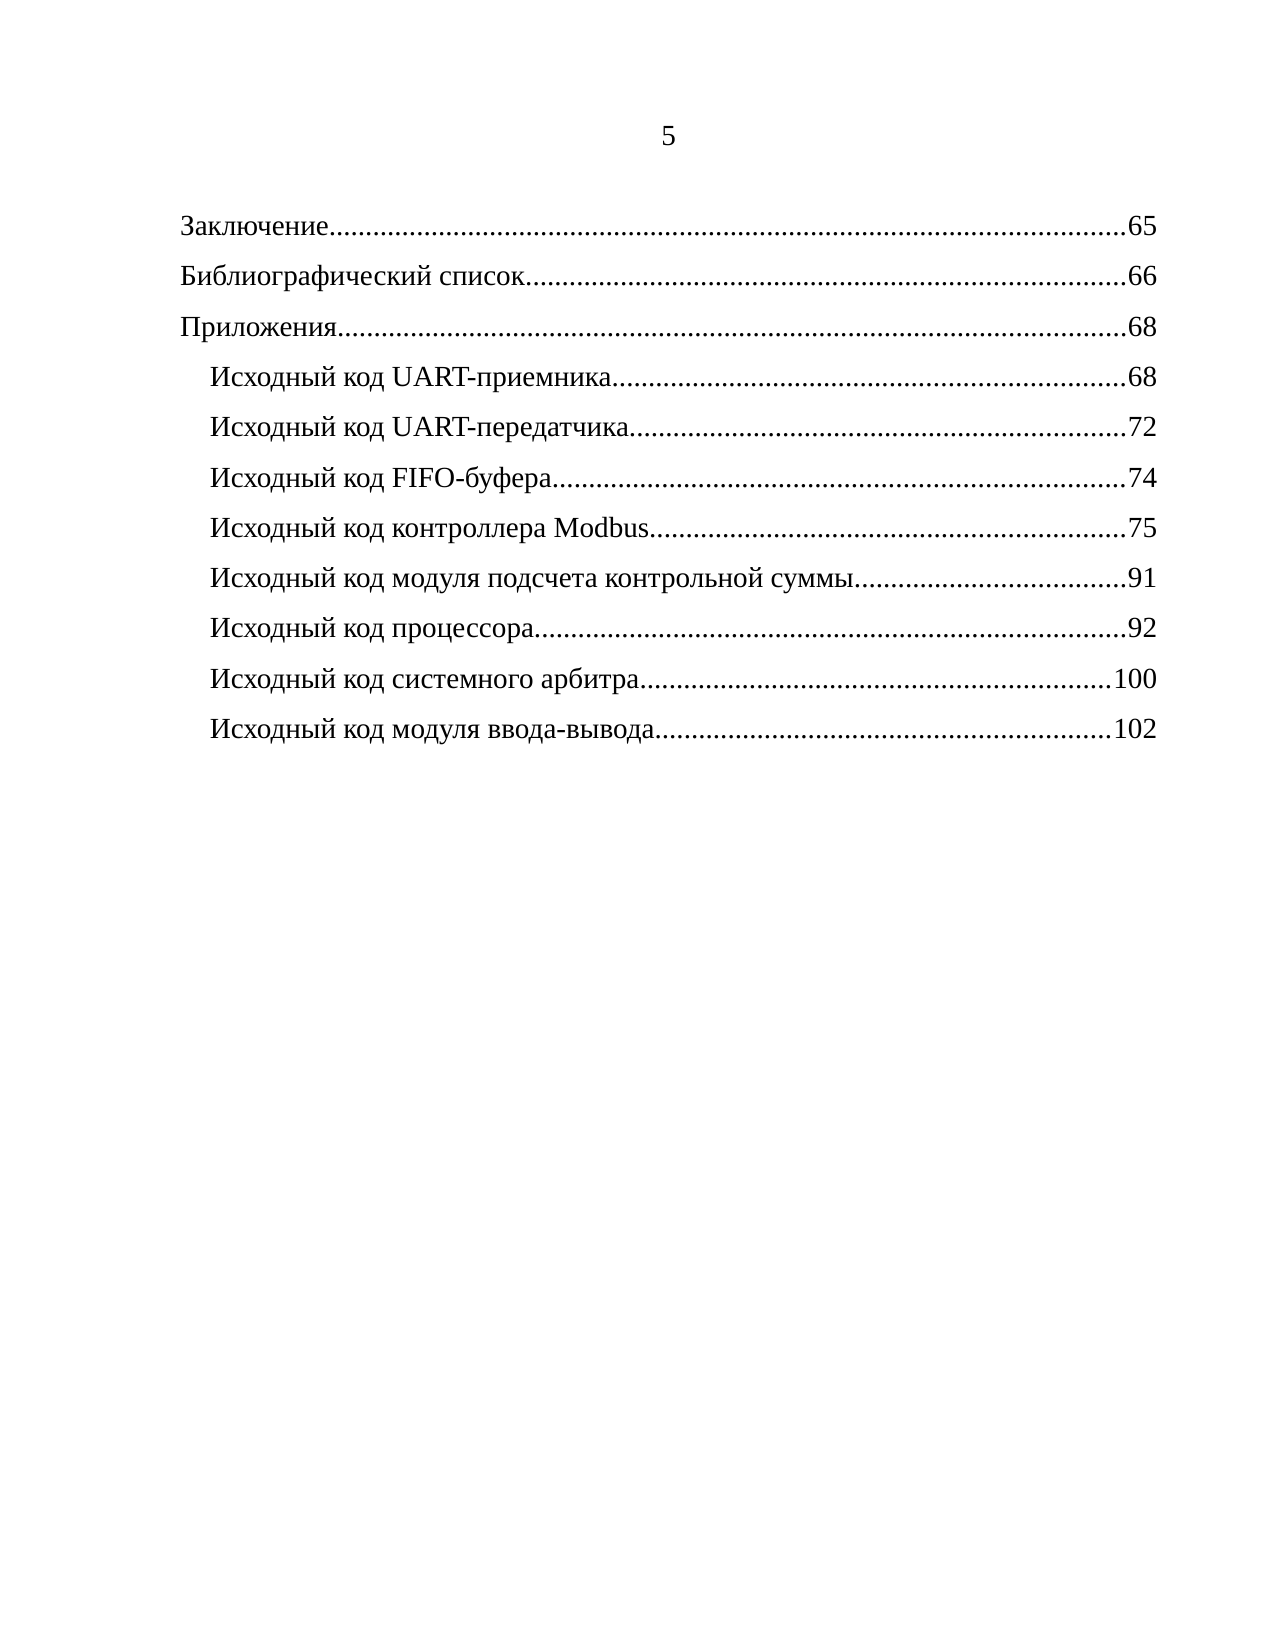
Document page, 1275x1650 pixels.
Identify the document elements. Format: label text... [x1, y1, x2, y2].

text Приложения 68 [180, 309, 1157, 342]
text Исходный код процессора 92 [209, 611, 1157, 644]
text Библиографический список 66 [180, 258, 1157, 292]
text Исходный код системного арбитра 100 [209, 661, 1157, 694]
text Исходный код FIFO-буфера 74 [209, 460, 1157, 493]
text Исходный код контроллера Modbus 75 [209, 510, 1157, 543]
text Исходный код UART-передатчика 72 [209, 409, 1157, 443]
text Исходный код модуля подсчета контрольной суммы 91 [209, 560, 1157, 594]
text Исходный код UART-приемника 68 [209, 359, 1157, 393]
text Заключение 65 [180, 208, 1157, 242]
text Исходный код модуля ввода-вывода 102 [209, 711, 1157, 745]
